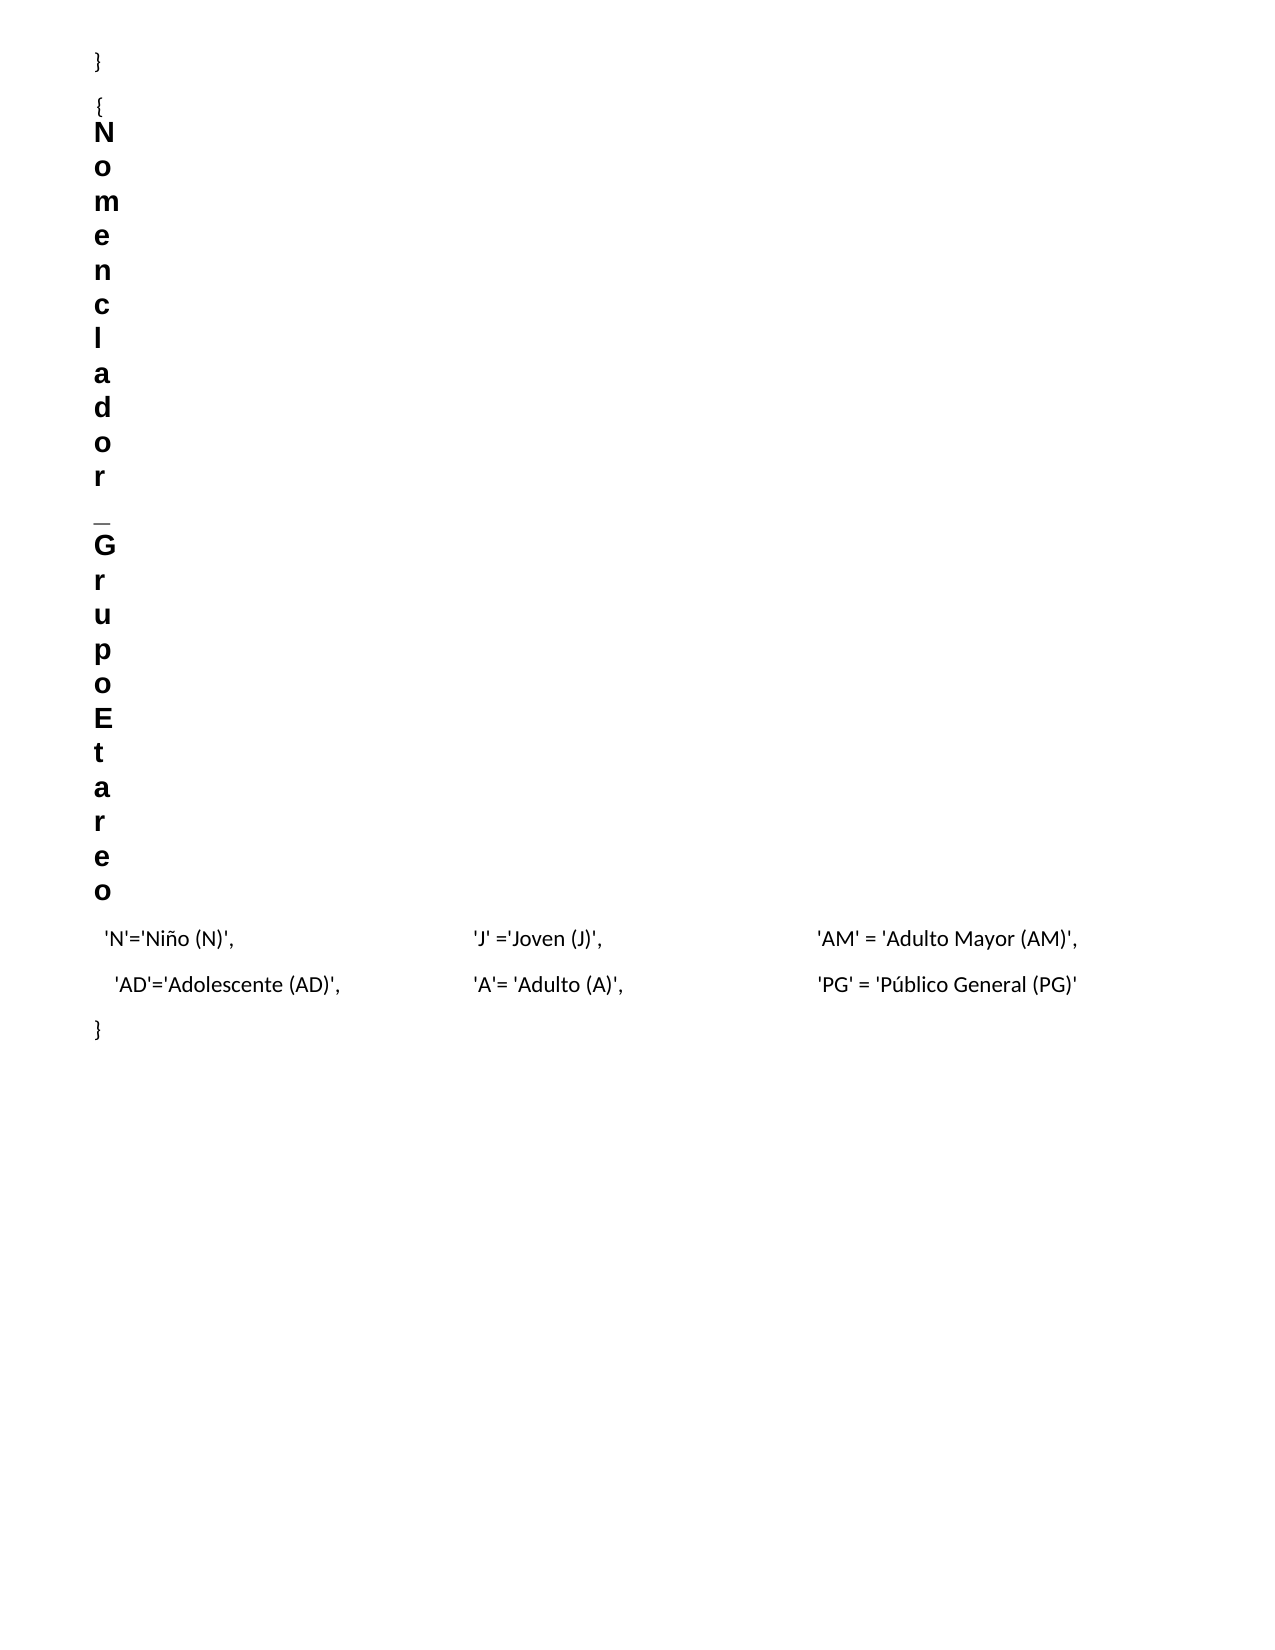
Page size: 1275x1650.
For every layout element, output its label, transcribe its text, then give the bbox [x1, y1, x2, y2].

text 'PG' = 'Público General (PG)' [796, 970, 1125, 998]
text } [94, 1015, 1125, 1043]
text { [94, 92, 1125, 907]
text 'J' ='Joven (J)', [452, 924, 766, 952]
text 'A'= 'Adulto (A)', [452, 970, 766, 998]
text 'N'='Niño (N)', [94, 924, 422, 952]
text } [94, 47, 1125, 75]
text 'AM' = 'Adulto Mayor (AM)', [796, 924, 1125, 952]
text 'AD'='Adolescente (AD)', [94, 970, 422, 998]
